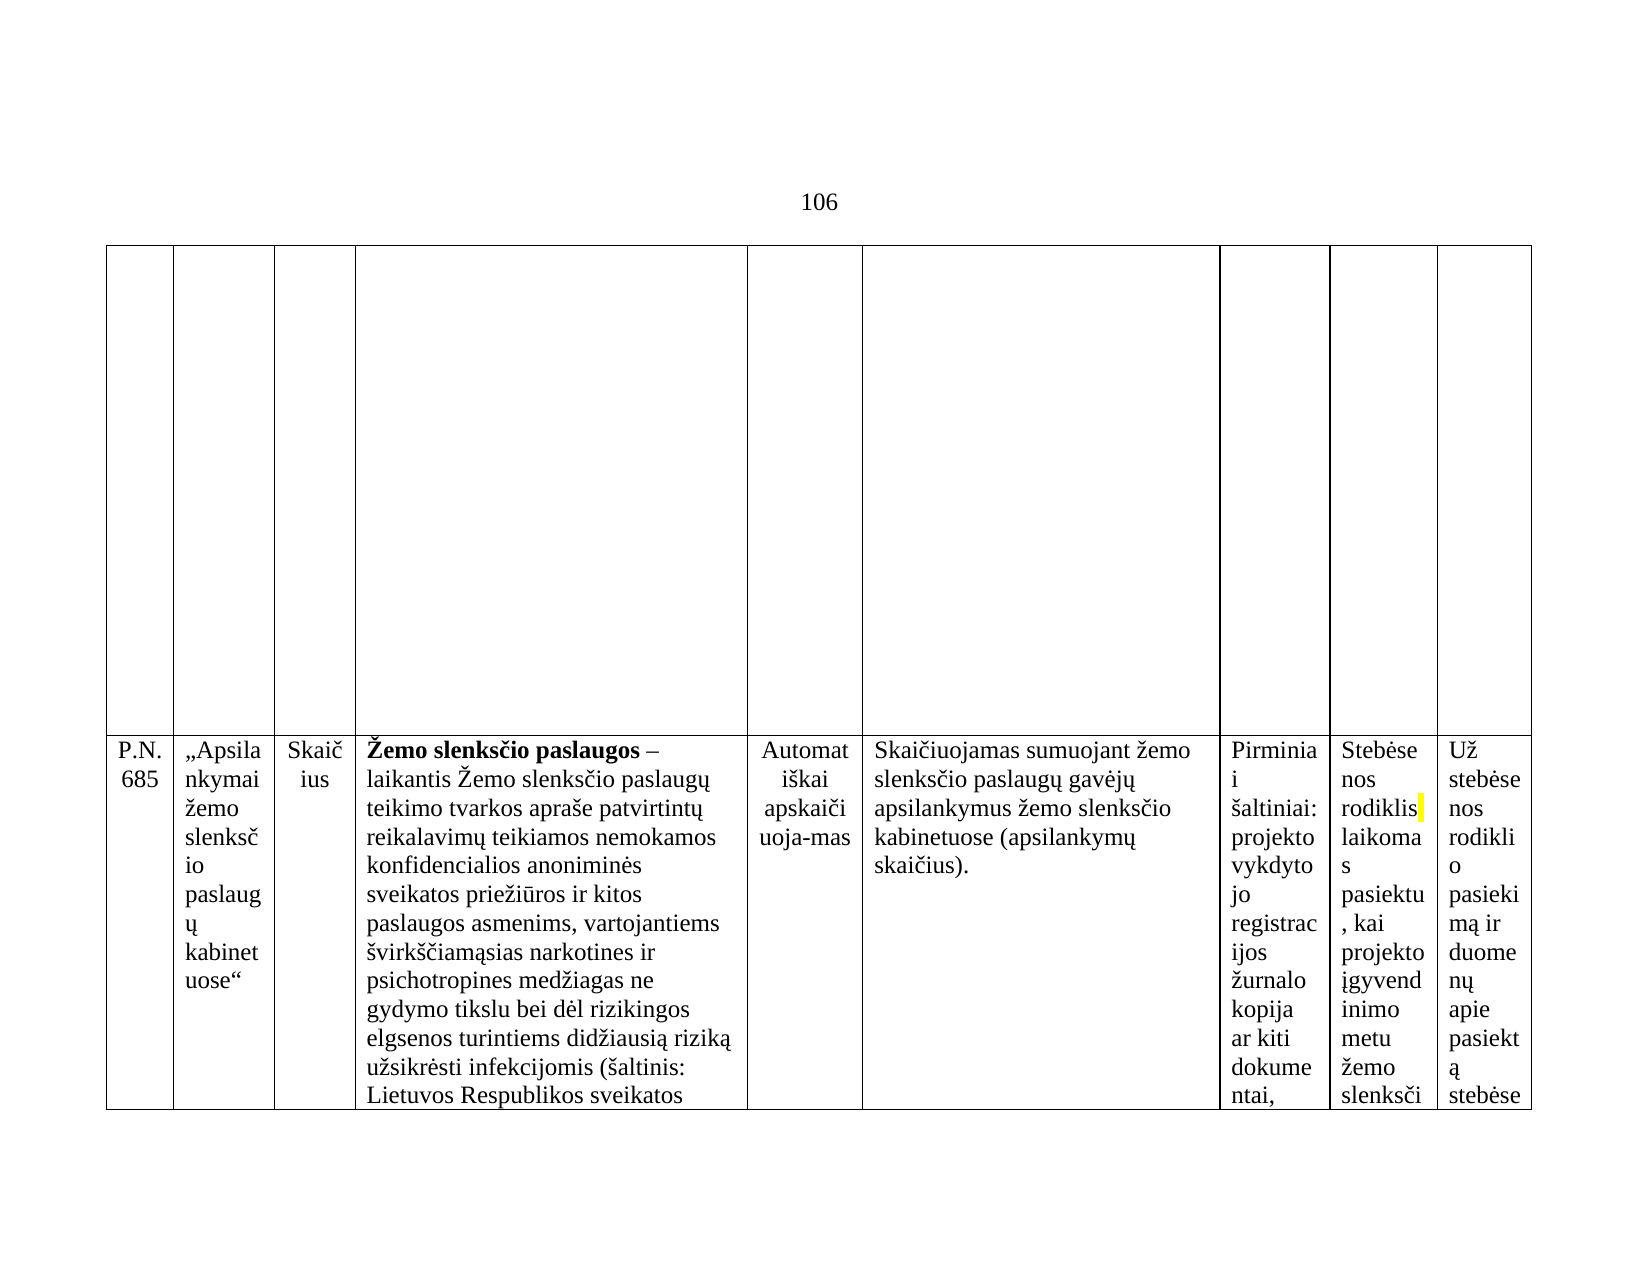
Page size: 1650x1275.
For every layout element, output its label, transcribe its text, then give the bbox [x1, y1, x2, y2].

table_cell [863, 246, 1219, 734]
table_cell [275, 246, 355, 734]
table_cell Žemo slenksčio paslaugos – laikantis Žemo slenksčio paslaugų teikimo tvarkos apraše patvirtintų reikalavimų teikiamos nemokamos konfidencialios anoniminės sveikatos priežiūros ir kitos paslaugos asmenims, vartojantiems švirkščiamąsias narkotines ir psichotropines medžiagas ne gydymo tikslu bei dėl rizikingos elgsenos turintiems didžiausią riziką užsikrėsti infekcijomis (šaltinis: Lietuvos Respublikos sveikatos [356, 736, 747, 1109]
table_cell [1221, 246, 1329, 734]
table_cell [1438, 246, 1531, 734]
table_cell Skaičius [275, 736, 355, 1109]
table_cell P.N.685 [107, 736, 173, 1109]
table_cell „Apsilankymai žemo slenksčio paslaugų kabinetuose“ [174, 736, 274, 1109]
table_cell [107, 246, 173, 734]
table_cell [748, 246, 862, 734]
table_cell [356, 246, 747, 734]
table_cell Pirminiai šaltiniai: projekto vykdytojo registracijos žurnalo kopija ar kiti dokumentai, [1221, 736, 1329, 1109]
table_cell Stebėsenos rodiklis laikomas pasiektu, kai projekto įgyvendinimo metu žemo slenksči [1331, 736, 1437, 1109]
table_cell [174, 246, 274, 734]
table_cell Skaičiuojamas sumuojant žemo slenksčio paslaugų gavėjų apsilankymus žemo slenksčio kabinetuose (apsilankymų skaičius). [863, 736, 1219, 1109]
table_cell [1331, 246, 1437, 734]
table_cell Už stebėsenos rodiklio pasiekimą ir duomenų apie pasiektą stebėse [1438, 736, 1531, 1109]
table_cell Automatiškai apskaičiuoja-mas [748, 736, 862, 1109]
